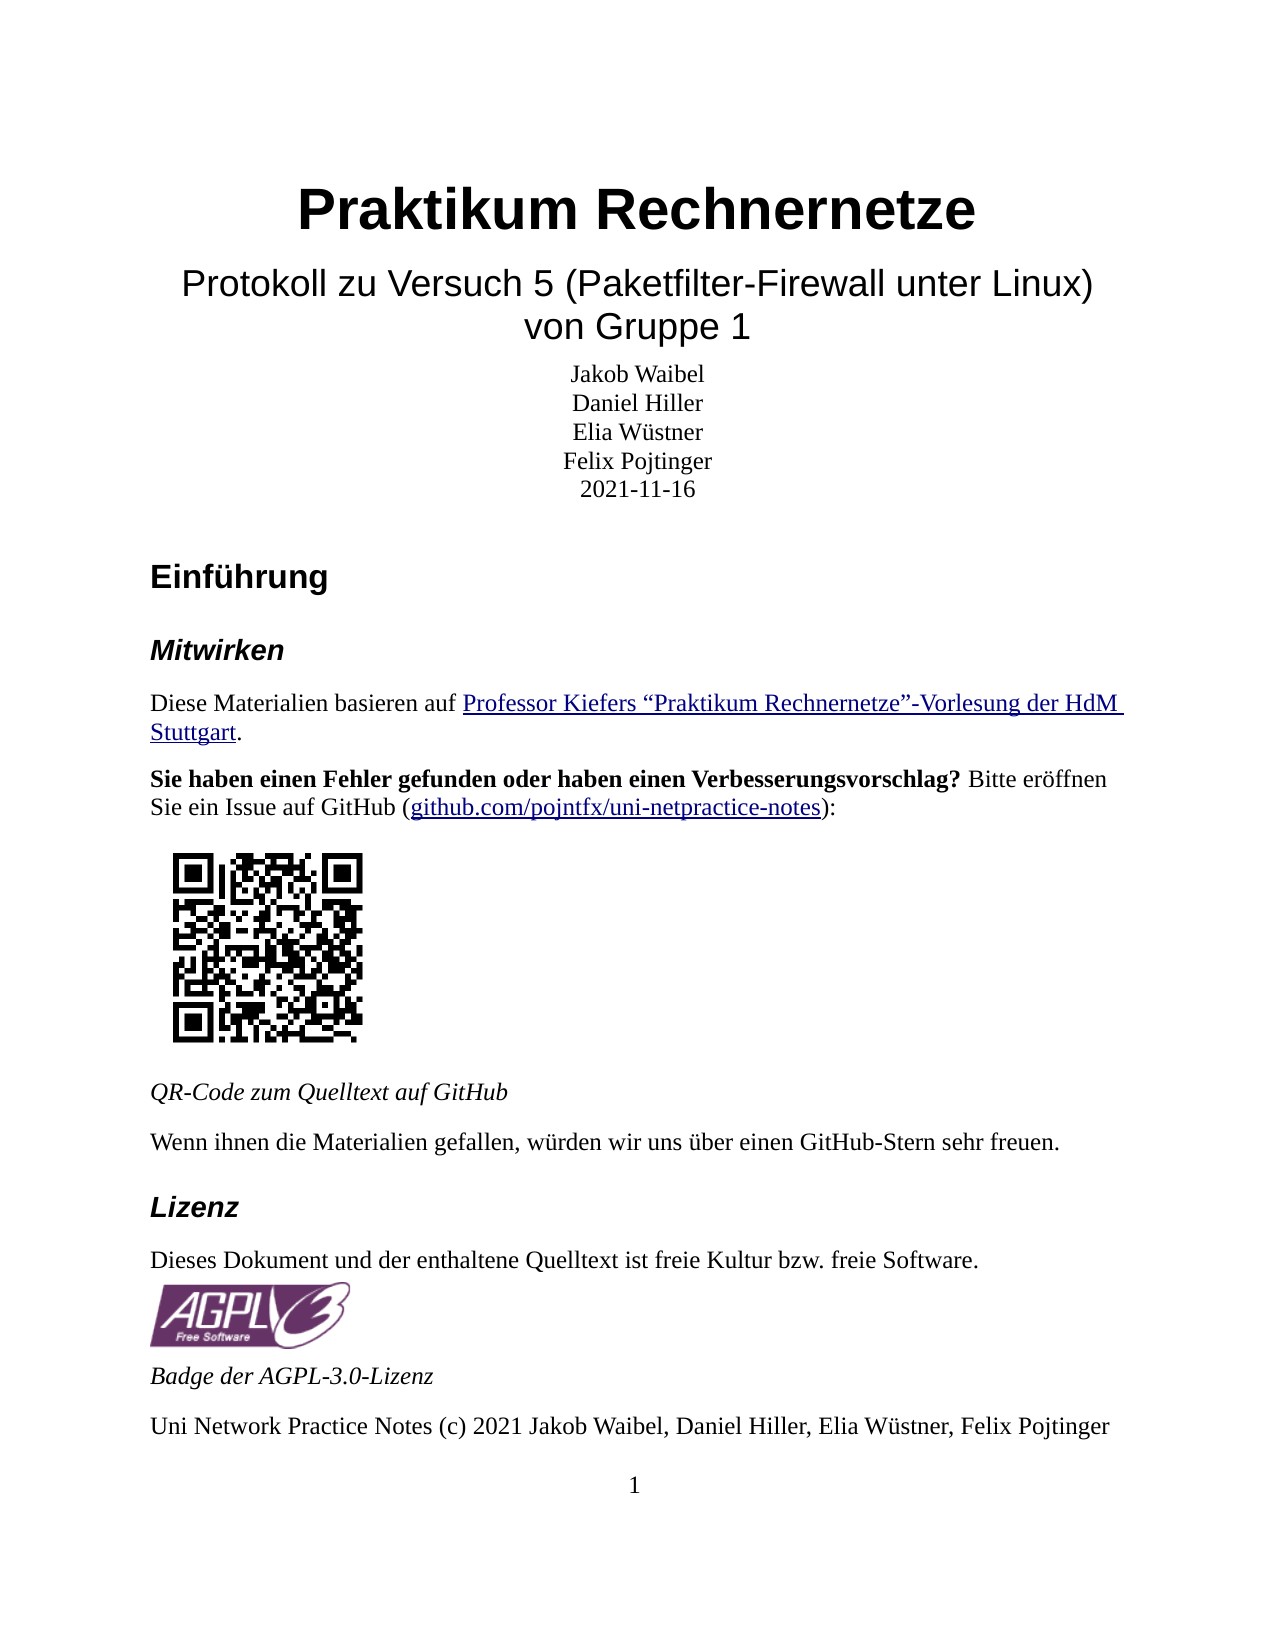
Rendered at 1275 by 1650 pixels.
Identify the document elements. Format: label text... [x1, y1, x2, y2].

text Diese Materialien basieren auf Professor Kiefers “Praktikum Rechnernetze”-Vorlesung der HdM Stuttgart. [150, 688, 1125, 746]
text Sie haben einen Fehler gefunden oder haben einen Verbesserungsvorschlag? Bitte eröffnen Sie ein Issue auf GitHub (github.com/pojntfx/uni-netpractice-notes): [150, 764, 1125, 821]
picture [150, 1282, 350, 1349]
text Uni Network Practice Notes (c) 2021 Jakob Waibel, Daniel Hiller, Elia Wüstner, Felix Pojtinger [150, 1411, 1125, 1440]
text Daniel Hiller [150, 388, 1125, 417]
text QR-Code zum Quelltext auf GitHub [150, 1077, 1125, 1106]
subtitle Einführung [150, 557, 1125, 596]
text Wenn ihnen die Materialien gefallen, würden wir uns über einen GitHub-Stern sehr freuen. [150, 1127, 1125, 1156]
text Felix Pojtinger [150, 446, 1125, 474]
text 2021-11-16 [150, 474, 1125, 503]
text Jakob Waibel [150, 359, 1125, 388]
subtitle Mitwirken [150, 633, 1125, 667]
text Elia Wüstner [150, 417, 1125, 446]
subtitle Lizenz [150, 1190, 1125, 1223]
subtitle Protokoll zu Versuch 5 (Paketfilter-Firewall unter Linux) von Gruppe 1 [150, 261, 1125, 347]
title Praktikum Rechnernetze [150, 175, 1125, 242]
picture [150, 830, 385, 1065]
text Badge der AGPL-3.0-Lizenz [150, 1361, 1125, 1390]
text Dieses Dokument und der enthaltene Quelltext ist freie Kultur bzw. freie Software. [150, 1245, 1125, 1274]
